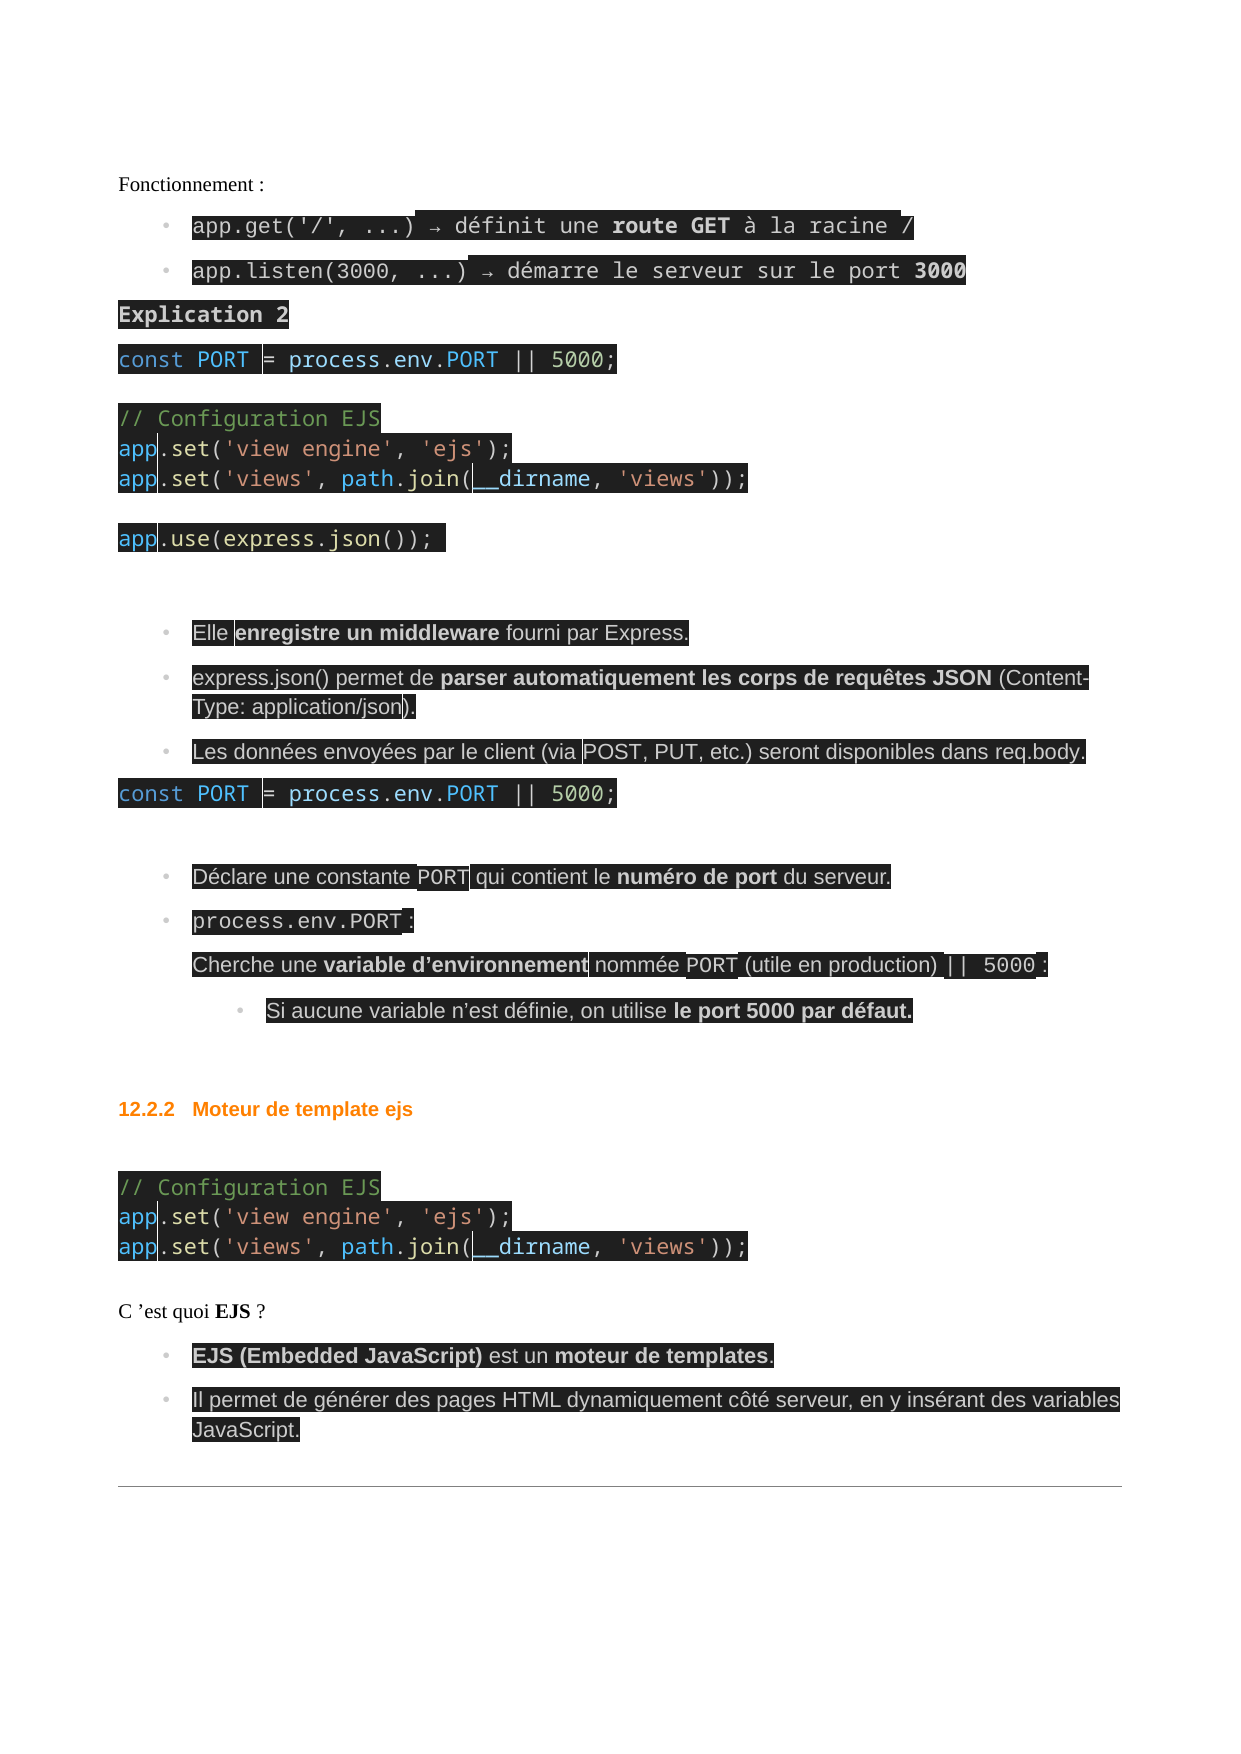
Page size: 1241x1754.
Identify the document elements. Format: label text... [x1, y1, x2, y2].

text app.use(express.json()); [118, 522, 1122, 552]
text app.set('views', path.join(__dirname, 'views')); [118, 1231, 1122, 1261]
text // Configuration EJS [118, 403, 1122, 433]
list Déclare une constante PORT qui contient le numéro de port du serveur. [162, 861, 1122, 891]
text C ’est quoi EJS ? [118, 1299, 1122, 1323]
text const PORT = process.env.PORT || 5000; [118, 344, 1122, 374]
list EJS (Embedded JavaScript) est un moteur de templates. [162, 1338, 1122, 1368]
list express.json() permet de parser automatiquement les corps de requêtes JSON (Content-Type: application/json). [162, 660, 1122, 719]
text const PORT = process.env.PORT || 5000; [118, 778, 1122, 808]
text app.set('views', path.join(__dirname, 'views')); [118, 463, 1122, 493]
list Elle enregistre un middleware fourni par Express. [162, 616, 1122, 646]
text app.set('view engine', 'ejs'); [118, 433, 1122, 463]
list Les données envoyées par le client (via POST, PUT, etc.) seront disponibles dans req.body. [162, 734, 1122, 764]
list Si aucune variable n’est définie, on utilise le port 5000 par défaut. [236, 994, 1122, 1023]
list app.get('/', ...) → définit une route GET à la racine / [162, 210, 1122, 240]
text Fonctionnement : [118, 172, 1122, 196]
list Il permet de générer des pages HTML dynamiquement côté serveur, en y insérant des variables JavaScript. [162, 1382, 1122, 1442]
list app.listen(3000, ...) → démarre le serveur sur le port 3000 [162, 255, 1122, 285]
text // Configuration EJS [118, 1171, 1122, 1201]
text app.set('view engine', 'ejs'); [118, 1201, 1122, 1231]
list Cherche une variable d’environnement nommée PORT (utile en production) || 5000 : [162, 949, 1122, 979]
list process.env.PORT : [162, 905, 1122, 935]
subtitle Moteur de template ejs [118, 1097, 1122, 1120]
text Explication 2 [118, 299, 1122, 329]
